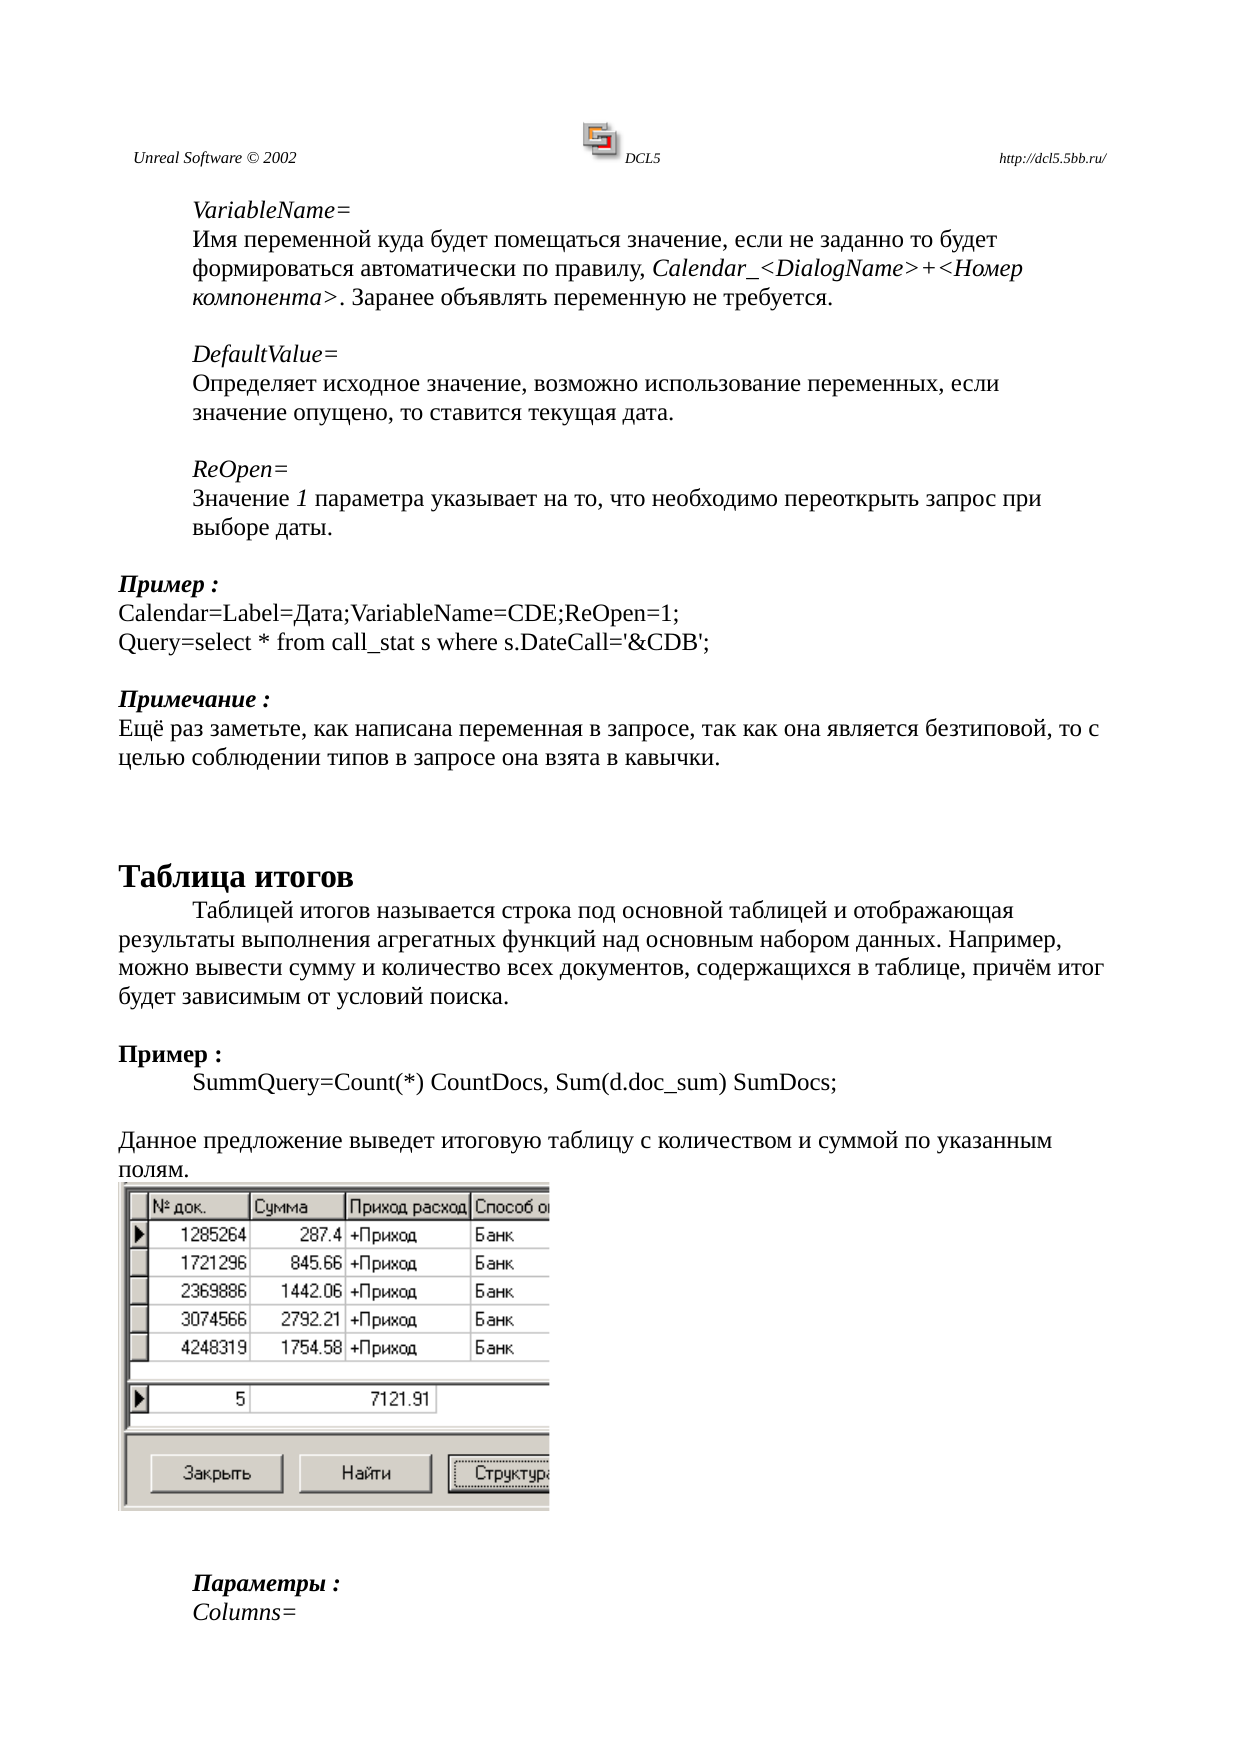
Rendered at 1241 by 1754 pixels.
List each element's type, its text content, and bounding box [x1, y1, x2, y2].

text Query=select * from call_stat s where s.DateCall='&CDB'; [118, 627, 1122, 655]
text Данное предложение выведет итоговую таблицу с количеством и суммой по указанным полям. [118, 1125, 1122, 1182]
picture [118, 1182, 550, 1511]
text DefaultValue= [118, 339, 1122, 368]
text Пример : [118, 1039, 1122, 1067]
text значение опущено, то ставится текущая дата. [118, 397, 1122, 425]
text Имя переменной куда будет помещаться значение, если не заданно то будет [118, 224, 1122, 253]
text выборе даты. [118, 512, 1122, 540]
text Пример : [118, 569, 1122, 598]
picture [579, 118, 625, 164]
text Определяет исходное значение, возможно использование переменных, если [118, 368, 1122, 397]
text VariableName= [118, 195, 1122, 224]
text ReOpen= [118, 454, 1122, 483]
text SummQuery=Count(*) CountDocs, Sum(d.doc_sum) SumDocs; [118, 1067, 1122, 1096]
text Таблицей итогов называется строка под основной таблицей и отображающая результаты выполнения агрегатных функций над основным набором данных. Например, можно вывести сумму и количество всех документов, содержащихся в таблице, причём итог будет зависимым от условий поиска. [118, 895, 1122, 1010]
text Calendar=Label=Дата;VariableName=CDE;ReOpen=1; [118, 598, 1122, 627]
text Ещё раз заметьте, как написана переменная в запросе, так как она является безтиповой, то с целью соблюдении типов в запросе она взята в кавычки. [118, 713, 1122, 770]
text Примечание : [118, 684, 1122, 713]
text Таблица итогов [118, 857, 1122, 895]
text формироваться автоматически по правилу, Calendar_<DialogName>+<Номер компонента>. Заранее объявлять переменную не требуется. [118, 253, 1122, 310]
text Параметры : [118, 1568, 1122, 1597]
text Columns= [118, 1597, 1122, 1626]
text Значение 1 параметра указывает на то, что необходимо переоткрыть запрос при [118, 483, 1122, 512]
